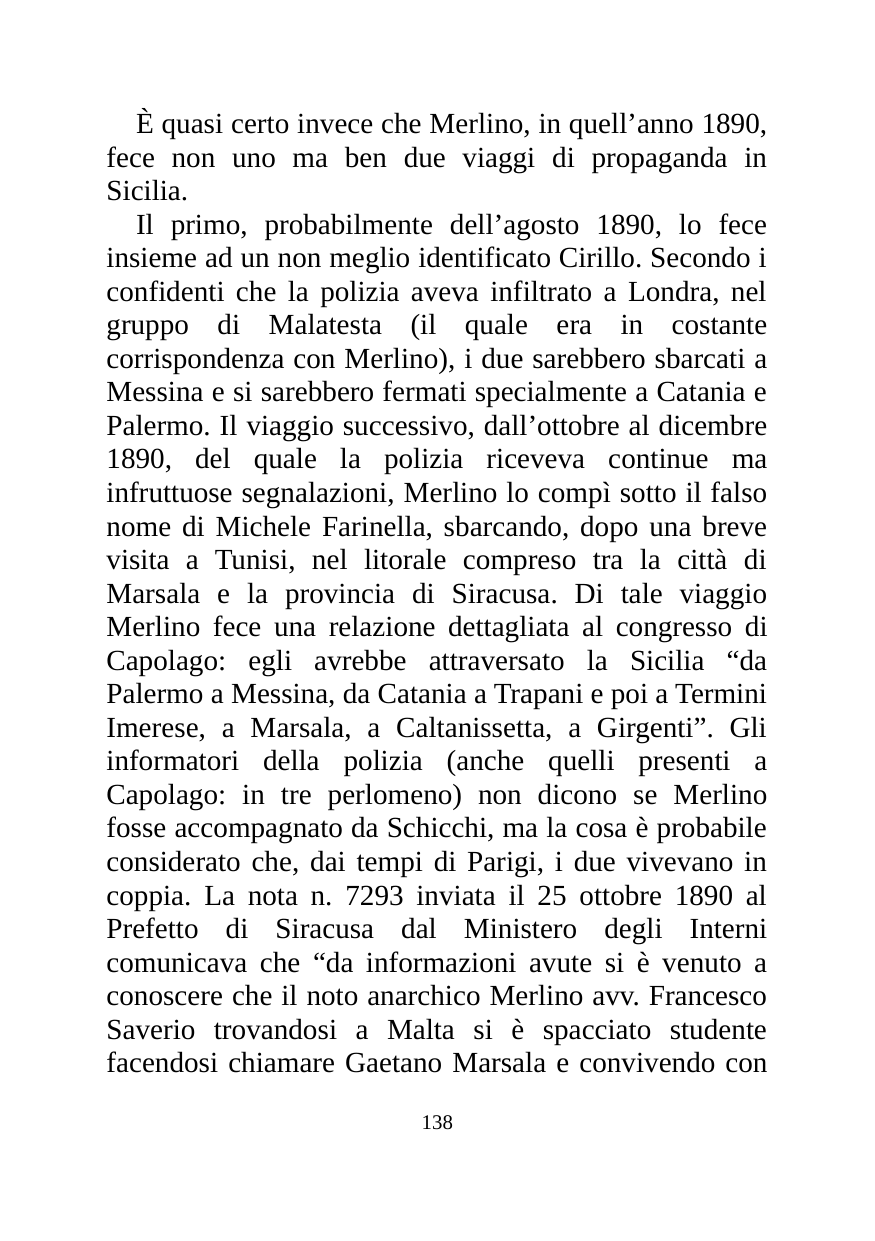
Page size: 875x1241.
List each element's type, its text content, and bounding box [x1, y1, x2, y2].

text Il primo, probabilmente dell’agosto 1890, lo fece insieme ad un non meglio identificato Cirillo. Secondo i confidenti che la polizia aveva infiltrato a Londra, nel gruppo di Malatesta (il quale era in costante corrispondenza con Merlino), i due sarebbero sbarcati a Messina e si sarebbero fermati specialmente a Catania e Palermo. Il viaggio successivo, dall’ottobre al dicembre 1890, del quale la polizia riceveva continue ma infruttuose segnalazioni, Merlino lo compì sotto il falso nome di Michele Farinella, sbarcando, dopo una breve visita a Tunisi, nel litorale compreso tra la città di Marsala e la provincia di Siracusa. Di tale viaggio Merlino fece una relazione dettagliata al congresso di Capolago: egli avrebbe attraversato la Sicilia “da Palermo a Messina, da Catania a Trapani e poi a Termini Imerese, a Marsala, a Caltanissetta, a Girgenti”. Gli informatori della polizia (anche quelli presenti a Capolago: in tre perlomeno) non dicono se Merlino fosse accompagnato da Schicchi, ma la cosa è probabile considerato che, dai tempi di Parigi, i due vivevano in coppia. La nota n. 7293 inviata il 25 ottobre 1890 al Prefetto di Siracusa dal Ministero degli Interni comunicava che “da informazioni avute si è venuto a conoscere che il noto anarchico Merlino avv. Francesco Saverio trovandosi a Malta si è spacciato studente facendosi chiamare Gaetano Marsala e convivendo con [106, 207, 768, 1079]
text È quasi certo invece che Merlino, in quell’anno 1890, fece non uno ma ben due viaggi di propaganda in Sicilia. [106, 106, 768, 207]
